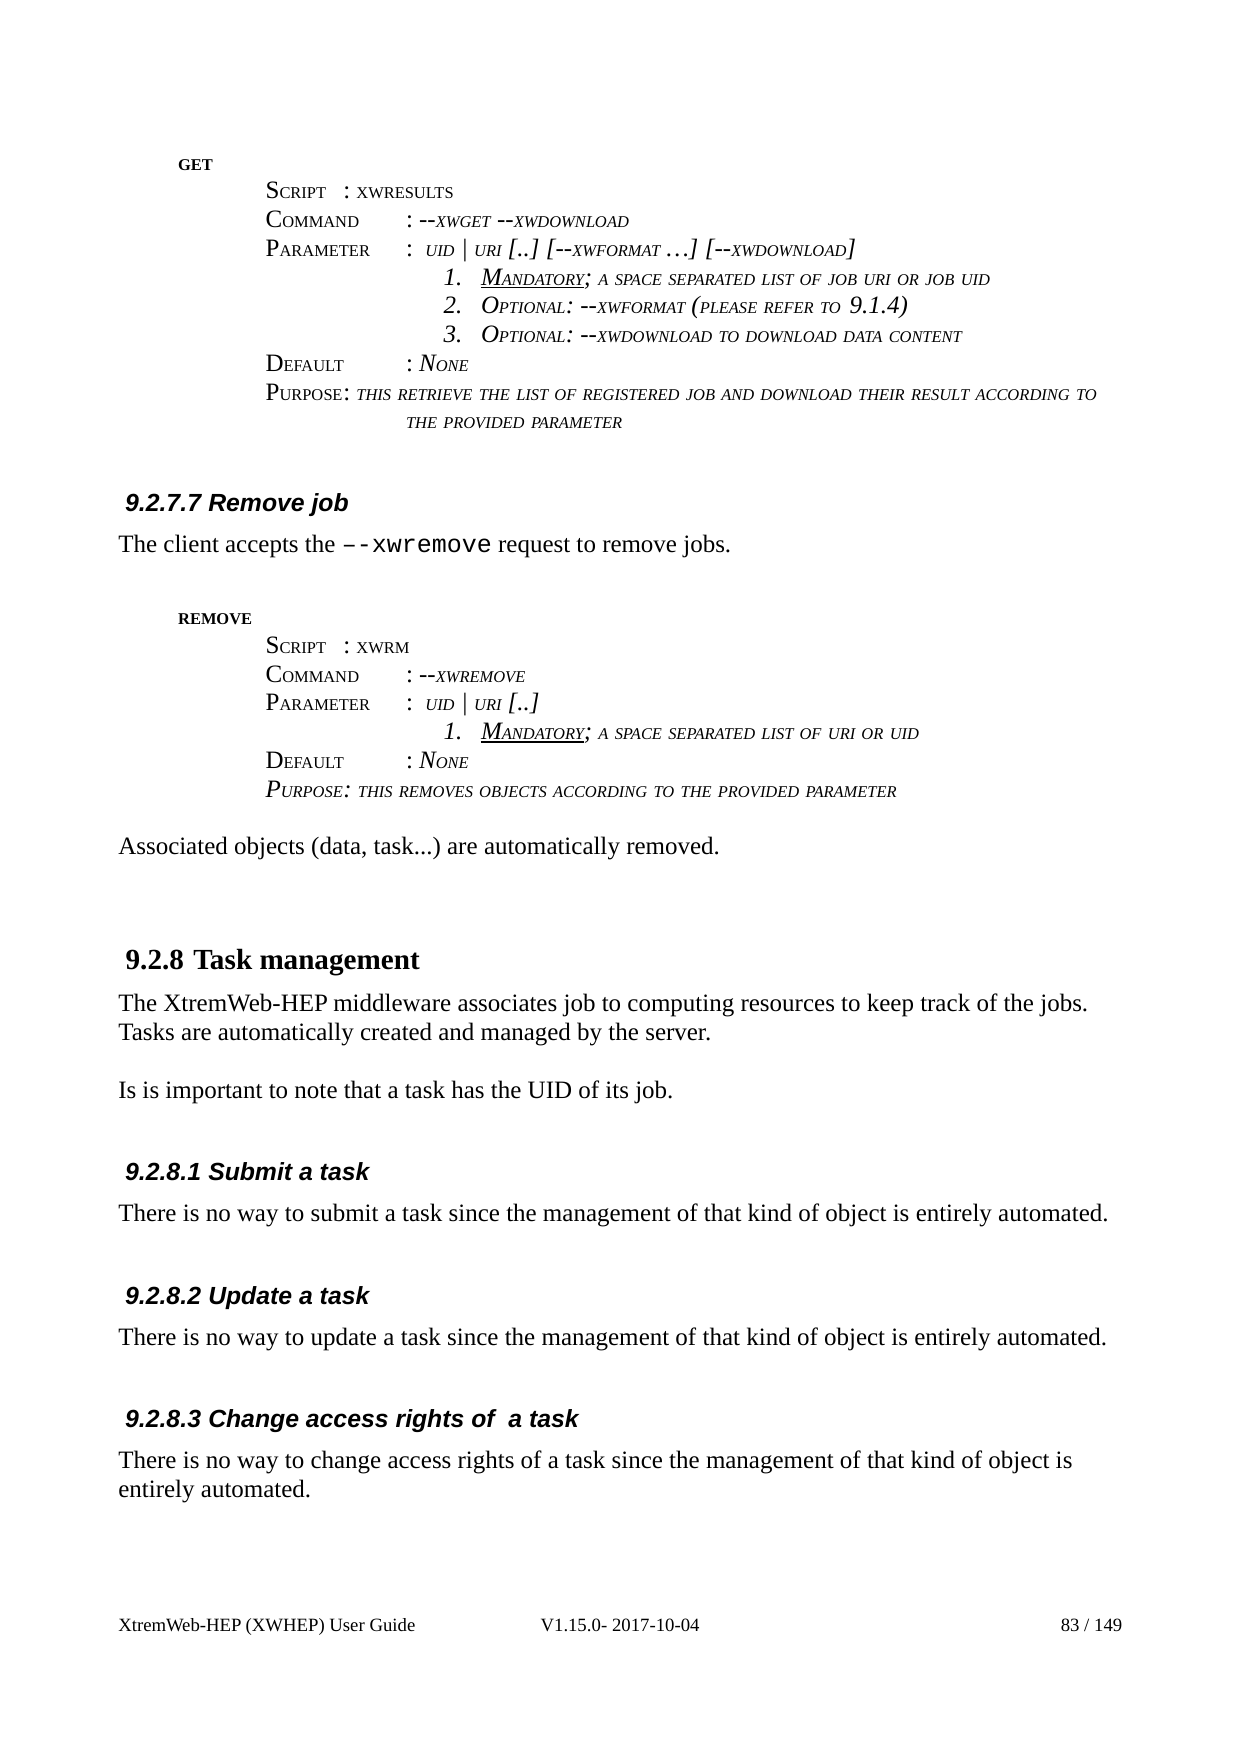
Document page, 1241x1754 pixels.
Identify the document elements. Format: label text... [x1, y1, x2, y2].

text Purpose : this retrieve the list of registered job and download their result according to the provided parameter [265, 377, 1122, 434]
list Optional: --xwdownload to download data content [443, 319, 1122, 348]
text The XtremWeb-HEP middleware associates job to computing resources to keep track of the jobs. Tasks are automatically created and managed by the server. [118, 988, 1122, 1046]
text Script : xwrm [265, 630, 1122, 659]
subtitle Submit a task [118, 1157, 1122, 1186]
text Command : --xwget --xwdownload [265, 204, 1122, 233]
text Purpose : this removes objects according to the provided parameter [265, 774, 1122, 802]
text Default : None [265, 348, 1122, 377]
text Script : xwresults [265, 176, 1122, 204]
list Optional: --xwformat (please refer to 9.1.4) [443, 291, 1122, 319]
subtitle Task management [118, 942, 1122, 976]
subtitle Change access rights of a task [118, 1404, 1122, 1433]
subtitle Update a task [118, 1281, 1122, 1309]
text remove [178, 601, 1122, 630]
subtitle Remove job [118, 488, 1122, 517]
text The client accepts the –-xwremove request to remove jobs. [118, 529, 1122, 560]
text There is no way to change access rights of a task since the management of that kind of object is entirely automated. [118, 1445, 1122, 1503]
text Default : None [265, 745, 1122, 774]
list Mandatory; a space separated list of job uri or job uid [443, 262, 1122, 291]
text There is no way to update a task since the management of that kind of object is entirely automated. [118, 1322, 1122, 1351]
list Mandatory; a space separated list of uri or uid [443, 716, 1122, 745]
text Is is important to note that a task has the UID of its job. [118, 1075, 1122, 1103]
text There is no way to submit a task since the management of that kind of object is entirely automated. [118, 1198, 1122, 1227]
text Associated objects (data, task...) are automatically removed. [118, 831, 1122, 860]
text Parameter : uid | uri [..] [--xwformat …] [--xwdownload] [265, 233, 1122, 262]
text Parameter : uid | uri [..] [265, 687, 1122, 716]
text get [178, 147, 1122, 176]
text Command : --xwremove [265, 659, 1122, 687]
